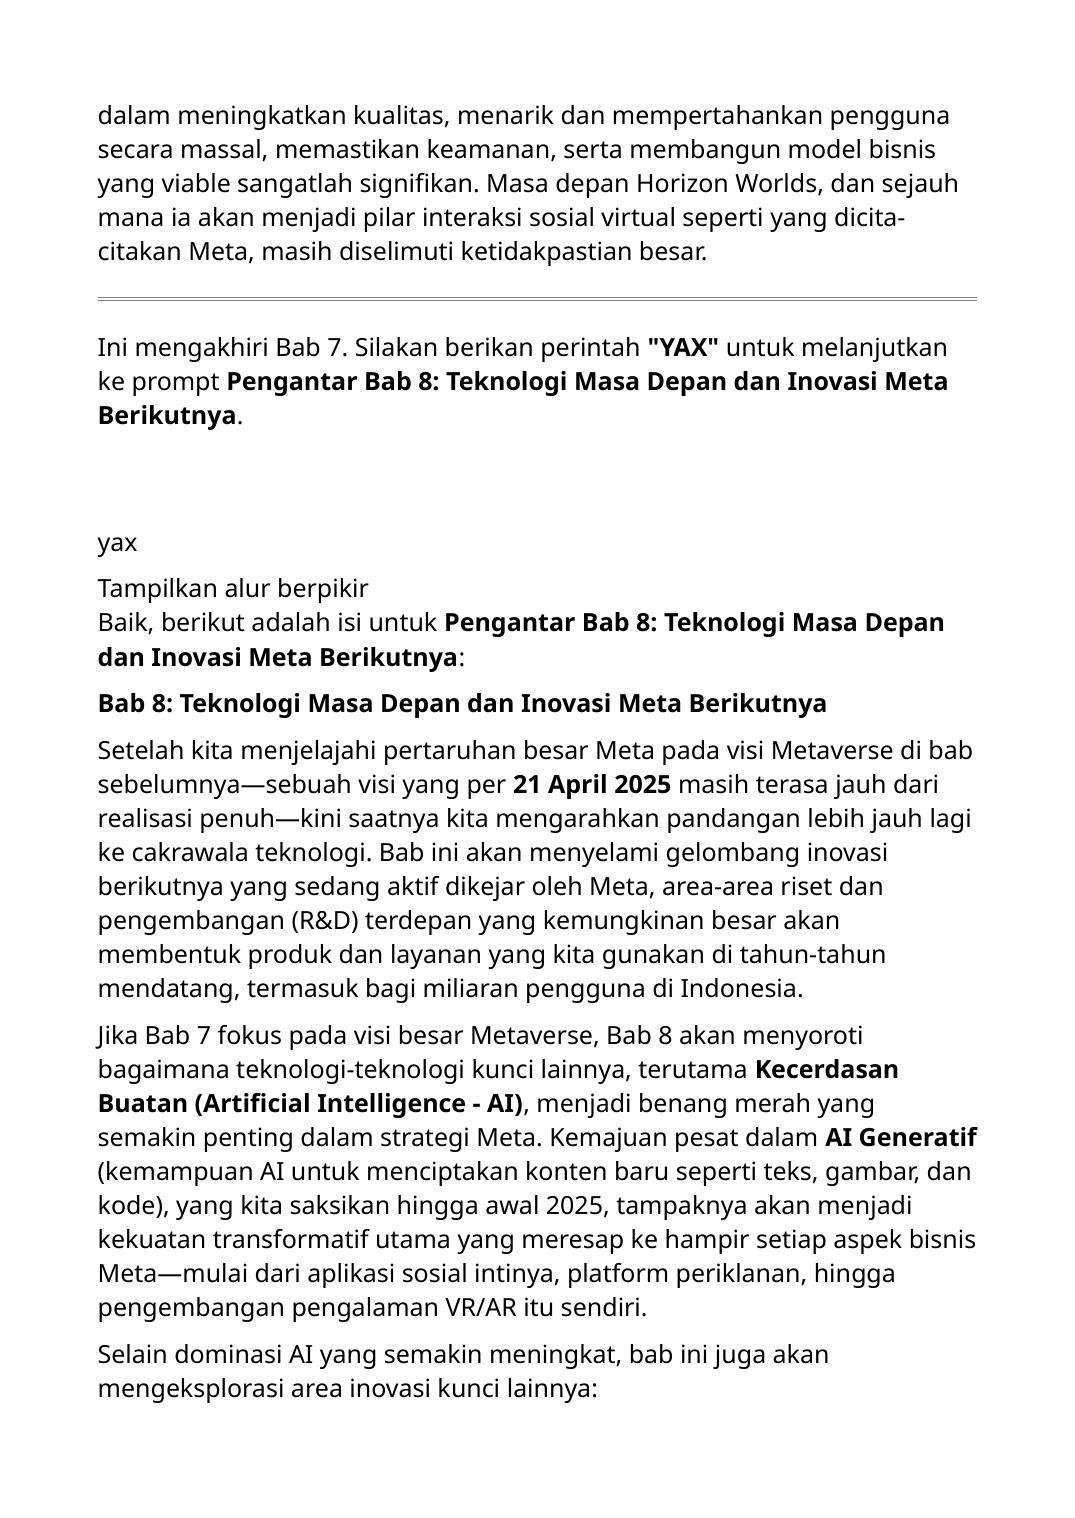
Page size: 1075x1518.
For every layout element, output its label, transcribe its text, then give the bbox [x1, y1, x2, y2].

text Ini mengakhiri Bab 7. Silakan berikan perintah "YAX" untuk melanjutkan ke prompt Pengantar Bab 8: Teknologi Masa Depan dan Inovasi Meta Berikutnya. [97, 329, 977, 431]
text Setelah kita menjelajahi pertaruhan besar Meta pada visi Metaverse di bab sebelumnya—sebuah visi yang per 21 April 2025 masih terasa jauh dari realisasi penuh—kini saatnya kita mengarahkan pandangan lebih jauh lagi ke cakrawala teknologi. Bab ini akan menyelami gelombang inovasi berikutnya yang sedang aktif dikejar oleh Meta, area-area riset dan pengembangan (R&D) terdepan yang kemungkinan besar akan membentuk produk dan layanan yang kita gunakan di tahun-tahun mendatang, termasuk bagi miliaran pengguna di Indonesia. [97, 732, 977, 1005]
text dalam meningkatkan kualitas, menarik dan mempertahankan pengguna secara massal, memastikan keamanan, serta membangun model bisnis yang viable sangatlah signifikan. Masa depan Horizon Worlds, dan sejauh mana ia akan menjadi pilar interaksi sosial virtual seperti yang dicita-citakan Meta, masih diselimuti ketidakpastian besar. [97, 97, 977, 268]
text Jika Bab 7 fokus pada visi besar Metaverse, Bab 8 akan menyoroti bagaimana teknologi-teknologi kunci lainnya, terutama Kecerdasan Buatan (Artificial Intelligence - AI), menjadi benang merah yang semakin penting dalam strategi Meta. Kemajuan pesat dalam AI Generatif (kemampuan AI untuk menciptakan konten baru seperti teks, gambar, dan kode), yang kita saksikan hingga awal 2025, tampaknya akan menjadi kekuatan transformatif utama yang meresap ke hampir setiap aspek bisnis Meta—mulai dari aplikasi sosial intinya, platform periklanan, hingga pengembangan pengalaman VR/AR itu sendiri. [97, 1017, 977, 1324]
text Tampilkan alur berpikir [97, 571, 977, 605]
text Selain dominasi AI yang semakin meningkat, bab ini juga akan mengeksplorasi area inovasi kunci lainnya: [97, 1336, 977, 1404]
text yax [97, 524, 977, 558]
text Baik, berikut adalah isi untuk Pengantar Bab 8: Teknologi Masa Depan dan Inovasi Meta Berikutnya: [97, 605, 977, 673]
text Bab 8: Teknologi Masa Depan dan Inovasi Meta Berikutnya [97, 686, 977, 720]
